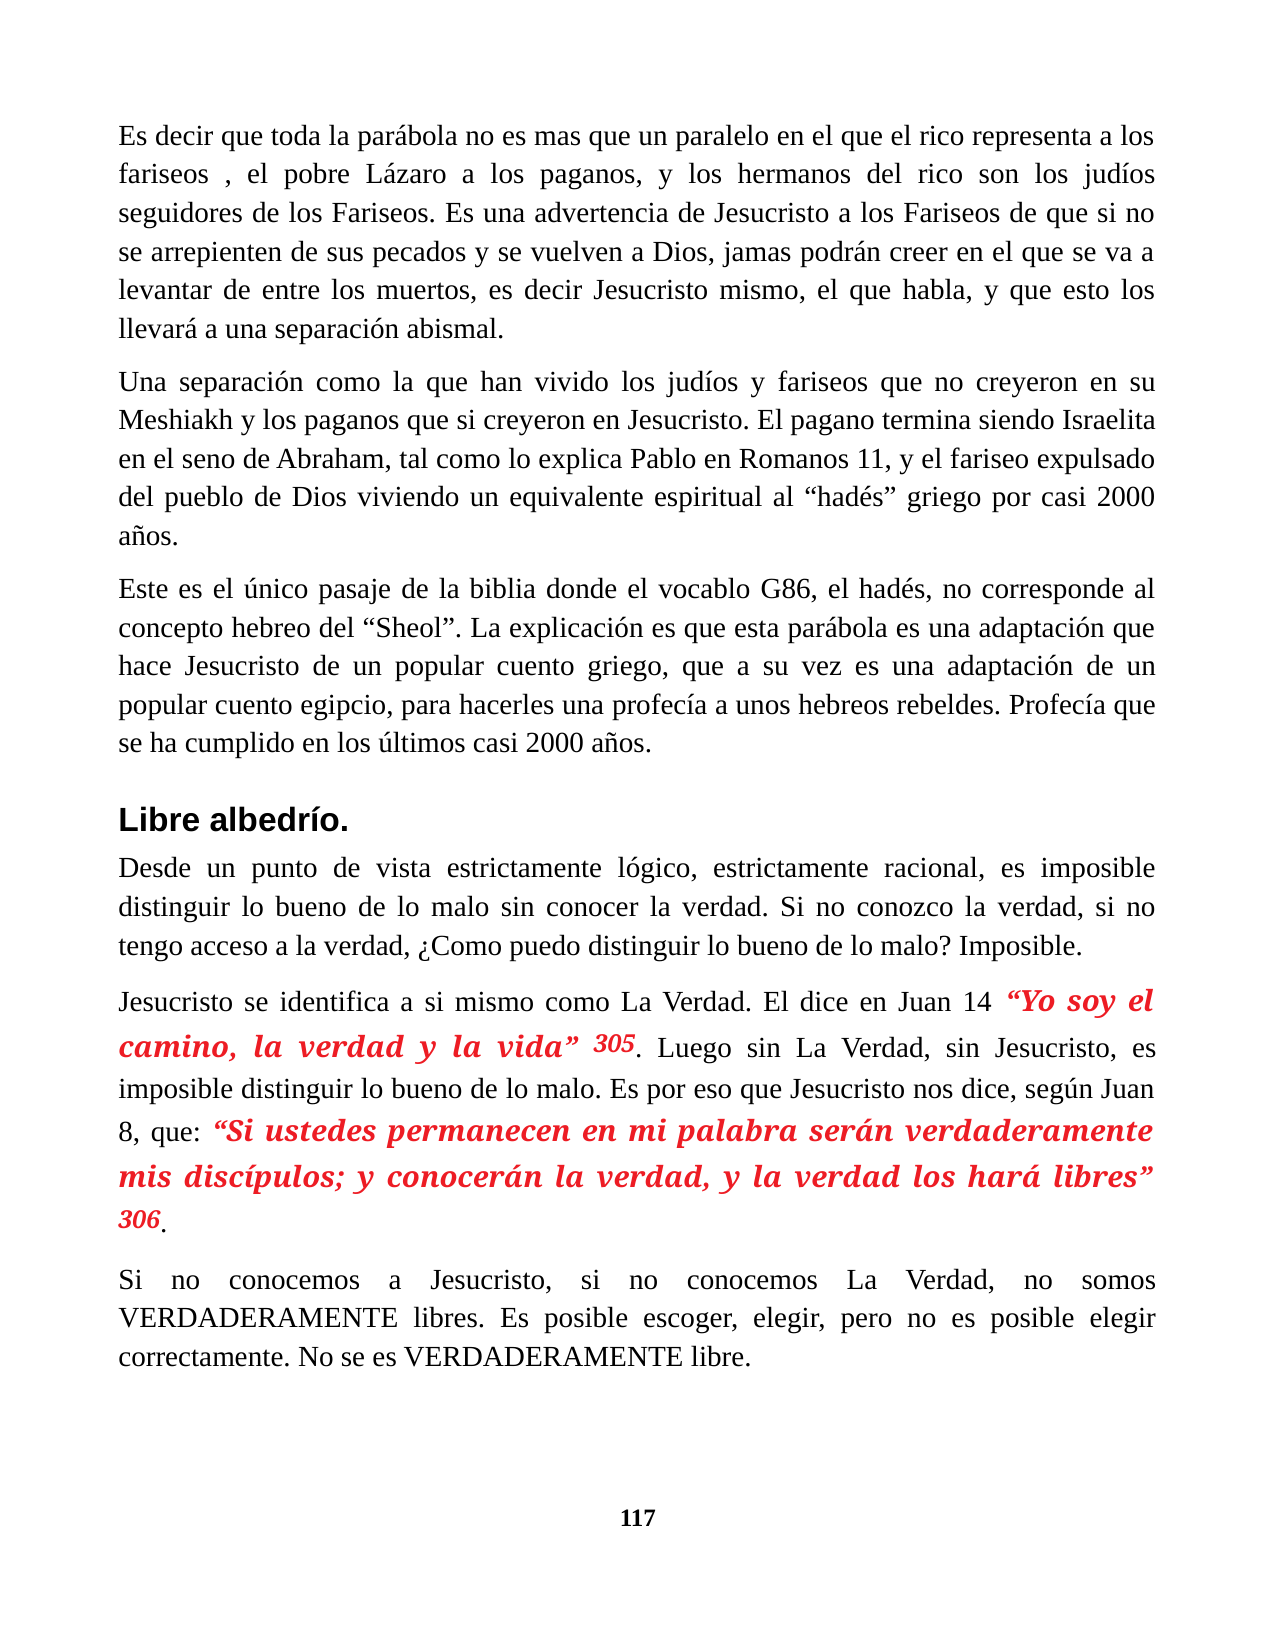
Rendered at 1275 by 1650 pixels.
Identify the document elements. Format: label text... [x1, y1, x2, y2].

text Jesucristo se identifica a si mismo como La Verdad. El dice en Juan 14 “Yo soy el camino, la verdad y la vida” . Luego sin La Verdad, sin Jesucristo, es imposible distinguir lo bueno de lo malo. Es por eso que Jesucristo nos dice, según Juan 8, que: “Si ustedes permanecen en mi palabra serán verdaderamente mis discípulos; y conocerán la verdad, y la verdad los hará libres” . [118, 981, 1157, 1241]
text Si no conocemos a Jesucristo, si no conocemos La Verdad, no somos VERDADERAMENTE libres. Es posible escoger, elegir, pero no es posible elegir correctamente. No se es VERDADERAMENTE libre. [118, 1262, 1157, 1373]
subtitle Libre albedrío. [118, 799, 1157, 838]
text Este es el único pasaje de la biblia donde el vocablo G86, el hadés, no corresponde al concepto hebreo del “Sheol”. La explicación es que esta parábola es una adaptación que hace Jesucristo de un popular cuento griego, que a su vez es una adaptación de un popular cuento egipcio, para hacerles una profecía a unos hebreos rebeldes. Profecía que se ha cumplido en los últimos casi 2000 años. [118, 571, 1157, 759]
text Desde un punto de vista estrictamente lógico, estrictamente racional, es imposible distinguir lo bueno de lo malo sin conocer la verdad. Si no conozco la verdad, si no tengo acceso a la verdad, ¿Como puedo distinguir lo bueno de lo malo? Imposible. [118, 851, 1157, 961]
text Una separación como la que han vivido los judíos y fariseos que no creyeron en su Meshiakh y los paganos que si creyeron en Jesucristo. El pagano termina siendo Israelita en el seno de Abraham, tal como lo explica Pablo en Romanos 11, y el fariseo expulsado del pueblo de Dios viviendo un equivalente espiritual al “hadés” griego por casi 2000 años. [118, 364, 1157, 552]
text Es decir que toda la parábola no es mas que un paralelo en el que el rico representa a los fariseos , el pobre Lázaro a los paganos, y los hermanos del rico son los judíos seguidores de los Fariseos. Es una advertencia de Jesucristo a los Fariseos de que si no se arrepienten de sus pecados y se vuelven a Dios, jamas podrán creer en el que se va a levantar de entre los muertos, es decir Jesucristo mismo, el que habla, y que esto los llevará a una separación abismal. [118, 118, 1157, 344]
